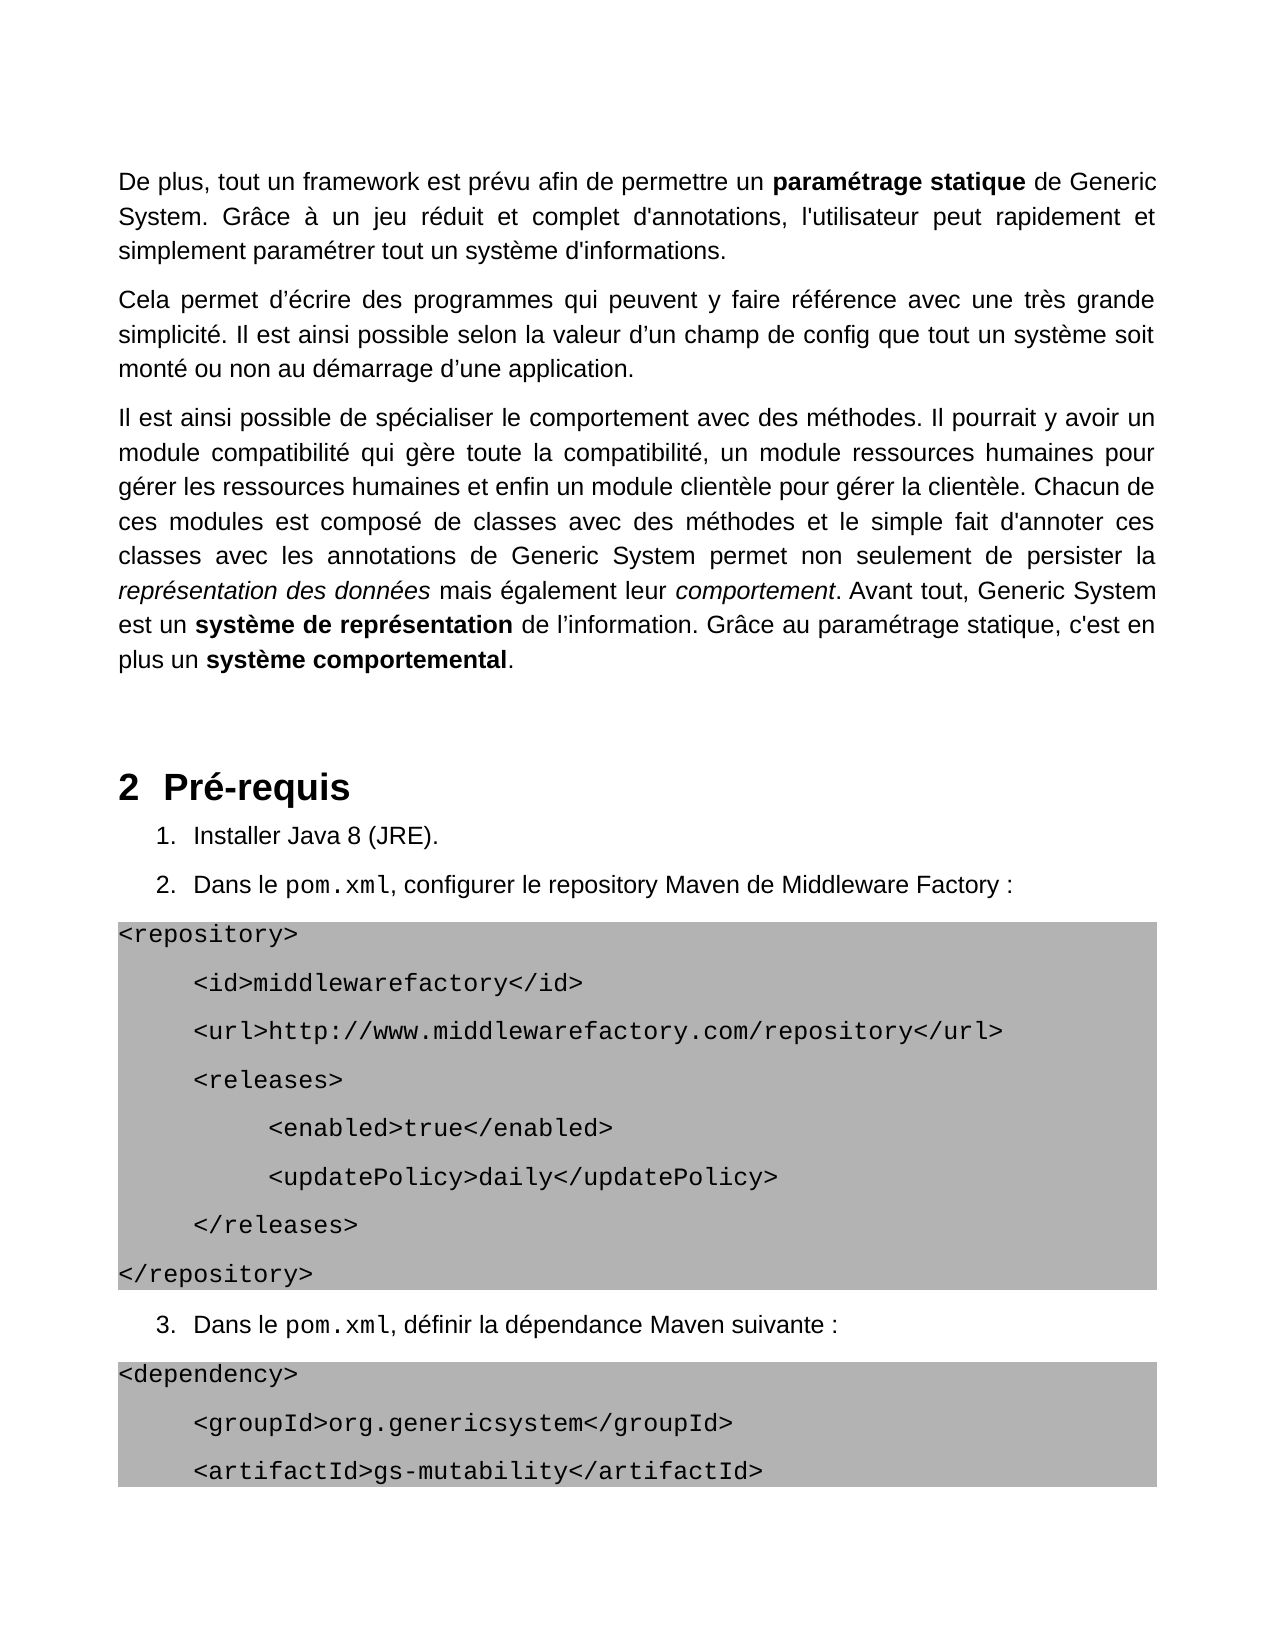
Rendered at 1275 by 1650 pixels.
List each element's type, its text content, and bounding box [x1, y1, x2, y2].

text <releases> [118, 1067, 1157, 1096]
list Dans le pom.xml, définir la dépendance Maven suivante : [156, 1310, 1157, 1341]
list Dans le pom.xml, configurer le repository Maven de Middleware Factory : [156, 870, 1157, 901]
text </releases> [118, 1213, 1157, 1241]
text <artifactId>gs-mutability</artifactId> [118, 1459, 1157, 1487]
text <groupId>org.genericsystem</groupId> [118, 1410, 1157, 1438]
text <url>http://www.middlewarefactory.com/repository</url> [118, 1019, 1157, 1047]
text De plus, tout un framework est prévu afin de permettre un paramétrage statique de Generic System. Grâce à un jeu réduit et complet d'annotations, l'utilisateur peut rapidement et simplement paramétrer tout un système d'informations. [118, 167, 1157, 265]
text <dependency> [118, 1362, 1157, 1390]
text <enabled>true</enabled> [118, 1116, 1157, 1144]
text <updatePolicy>daily</updatePolicy> [118, 1164, 1157, 1193]
text <id>middlewarefactory</id> [118, 970, 1157, 998]
list Installer Java 8 (JRE). [156, 821, 1157, 849]
text </repository> [118, 1261, 1157, 1290]
subtitle Pré-requis [118, 765, 1157, 808]
text Cela permet d’écrire des programmes qui peuvent y faire référence avec une très grande simplicité. Il est ainsi possible selon la valeur d’un champ de config que tout un système soit monté ou non au démarrage d’une application. [118, 285, 1157, 383]
text <repository> [118, 922, 1157, 950]
text Il est ainsi possible de spécialiser le comportement avec des méthodes. Il pourrait y avoir un module compatibilité qui gère toute la compatibilité, un module ressources humaines pour gérer les ressources humaines et enfin un module clientèle pour gérer la clientèle. Chacun de ces modules est composé de classes avec des méthodes et le simple fait d'annoter ces classes avec les annotations de Generic System permet non seulement de persister la représentation des données mais également leur comportement. Avant tout, Generic System est un système de représentation de l’information. Grâce au paramétrage statique, c'est en plus un système comportemental. [118, 403, 1157, 673]
